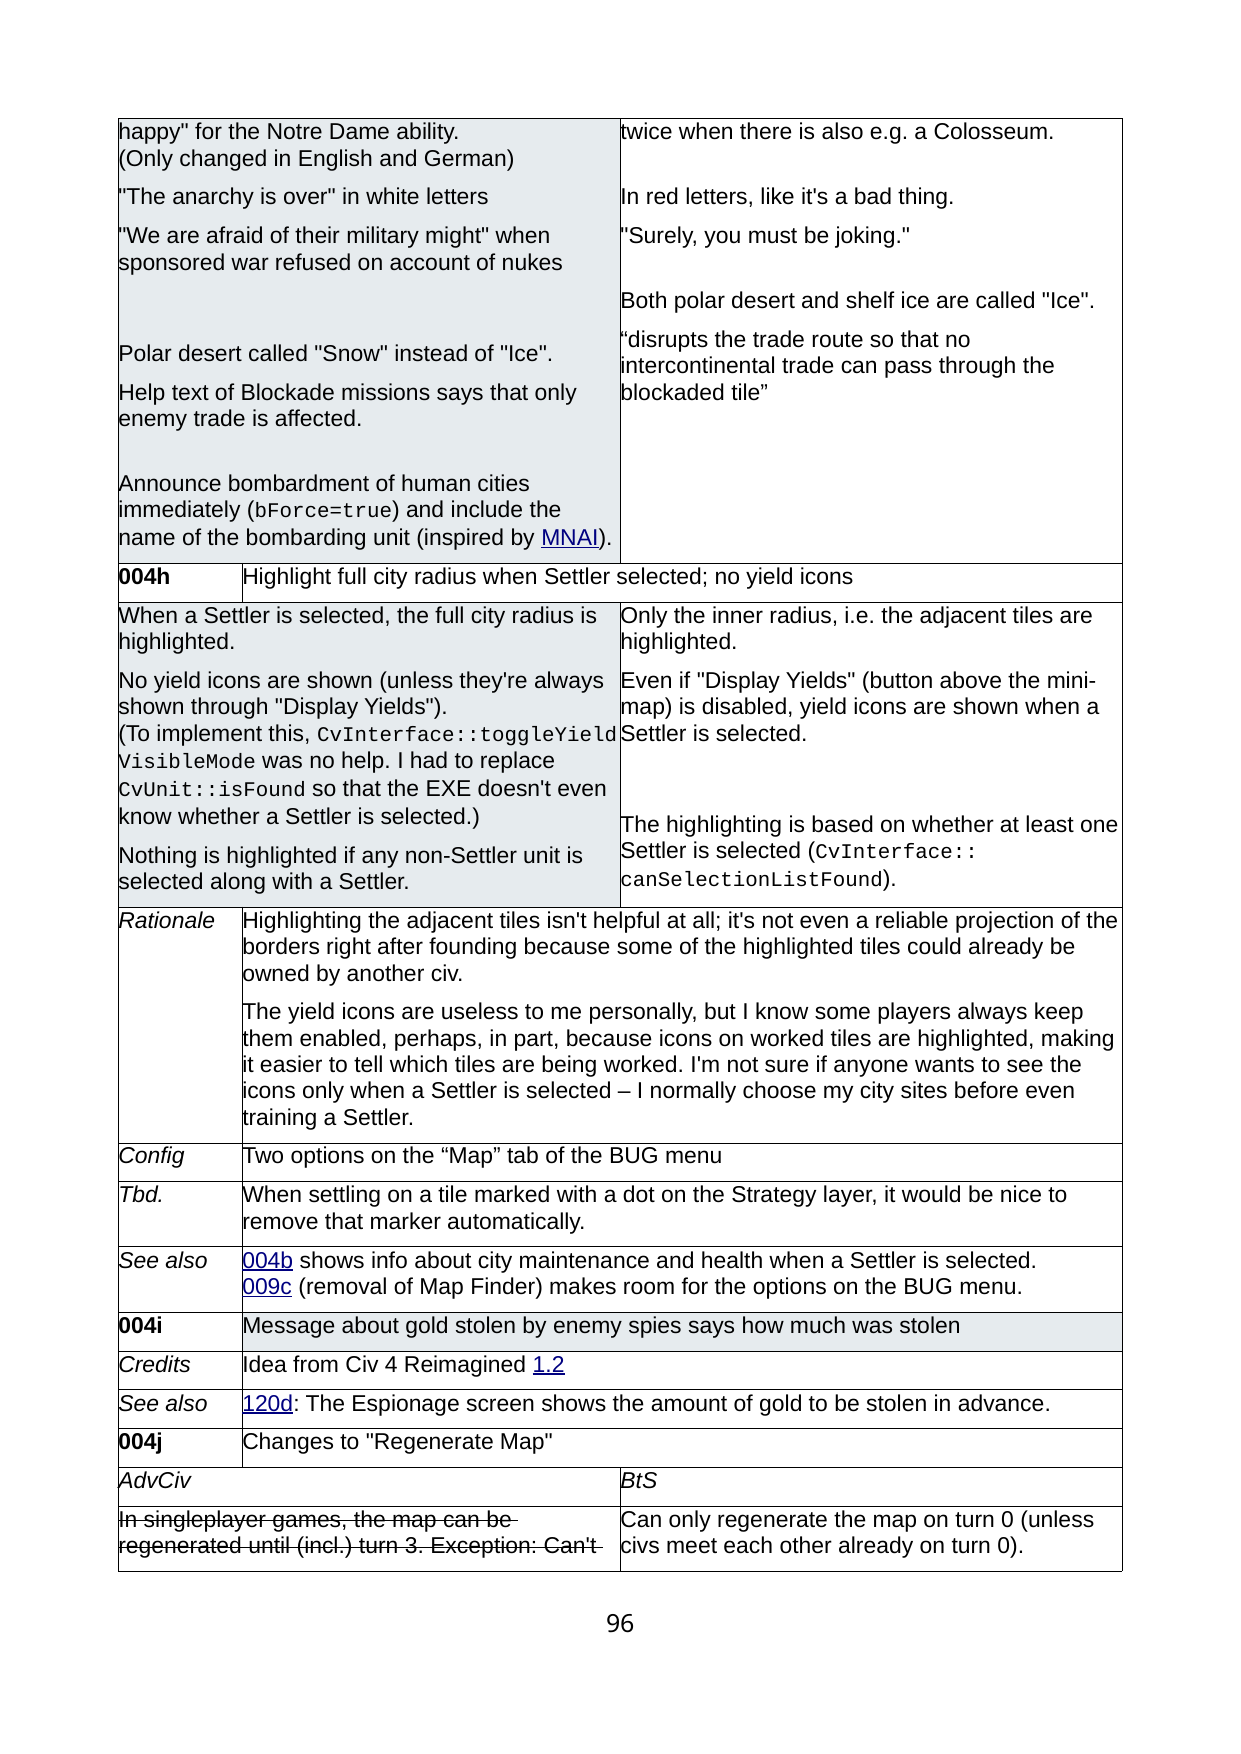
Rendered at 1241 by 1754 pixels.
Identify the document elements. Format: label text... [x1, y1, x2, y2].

table_cell Two options on the “Map” tab of the BUG menu [243, 1144, 1122, 1181]
table_cell Rationale [119, 908, 242, 1142]
table_cell 004h [119, 564, 242, 602]
table_cell Config [119, 1144, 242, 1181]
table_cell Idea from Civ 4 Reimagined 1.2 [243, 1352, 1122, 1389]
table_cell happy" for the Notre Dame ability. (Only changed in English and German) "The anarchy is over" in white letters "We are afraid of their military might" when sponsored war refused on account of nukes Polar desert called "Snow" instead of "Ice". Help text of Blockade missions says that only enemy trade is affected. Announce bombardment of human cities immediately (bForce=true) and include the name of the bombarding unit (inspired by MNAI). [119, 119, 620, 563]
table_cell twice when there is also e.g. a Colosseum. In red letters, like it's a bad thing. "Surely, you must be joking." Both polar desert and shelf ice are called "Ice". “disrupts the trade route so that no intercontinental trade can pass through the blockaded tile” [621, 119, 1122, 563]
table_cell In singleplayer games, the map can be regenerated until (incl.) turn 3. Exception: Can't [119, 1507, 620, 1571]
table_cell BtS [621, 1468, 1122, 1506]
table_cell AdvCiv [119, 1468, 620, 1506]
table_cell Message about gold stolen by enemy spies says how much was stolen [243, 1313, 1122, 1351]
table_cell Changes to "Regenerate Map" [243, 1429, 1122, 1467]
table_cell Credits [119, 1352, 242, 1389]
table_cell Highlighting the adjacent tiles isn't helpful at all; it's not even a reliable projection of the borders right after founding because some of the highlighted tiles could already be owned by another civ. The yield icons are useless to me personally, but I know some players always keep them enabled, perhaps, in part, because icons on worked tiles are highlighted, making it easier to tell which tiles are being worked. I'm not sure if anyone wants to see the icons only when a Settler is selected – I normally choose my city sites before even training a Settler. [243, 908, 1122, 1142]
table_cell 120d: The Espionage screen shows the amount of gold to be stolen in advance. [243, 1390, 1122, 1428]
table_cell When a Settler is selected, the full city radius is highlighted. No yield icons are shown (unless they're always shown through "Display Yields"). (To implement this, CvInterface::toggleYield VisibleMode was no help. I had to replace CvUnit::isFound so that the EXE doesn't even know whether a Settler is selected.) Nothing is highlighted if any non-Settler unit is selected along with a Settler. [119, 603, 620, 907]
table_cell Tbd. [119, 1182, 242, 1246]
table_cell Highlight full city radius when Settler selected; no yield icons [243, 564, 1122, 602]
table_cell Only the inner radius, i.e. the adjacent tiles are highlighted. Even if "Display Yields" (button above the mini-map) is disabled, yield icons are shown when a Settler is selected. The highlighting is based on whether at least one Settler is selected (CvInterface:: canSelectionListFound). [621, 603, 1122, 907]
table_cell 004i [119, 1313, 242, 1351]
table_cell Can only regenerate the map on turn 0 (unless civs meet each other already on turn 0). [621, 1507, 1122, 1571]
table_cell 004b shows info about city maintenance and health when a Settler is selected. 009c (removal of Map Finder) makes room for the options on the BUG menu. [243, 1247, 1122, 1312]
table_cell See also [119, 1247, 242, 1312]
table_cell When settling on a tile marked with a dot on the Strategy layer, it would be nice to remove that marker automatically. [243, 1182, 1122, 1246]
table_cell See also [119, 1390, 242, 1428]
table_cell 004j [119, 1429, 242, 1467]
